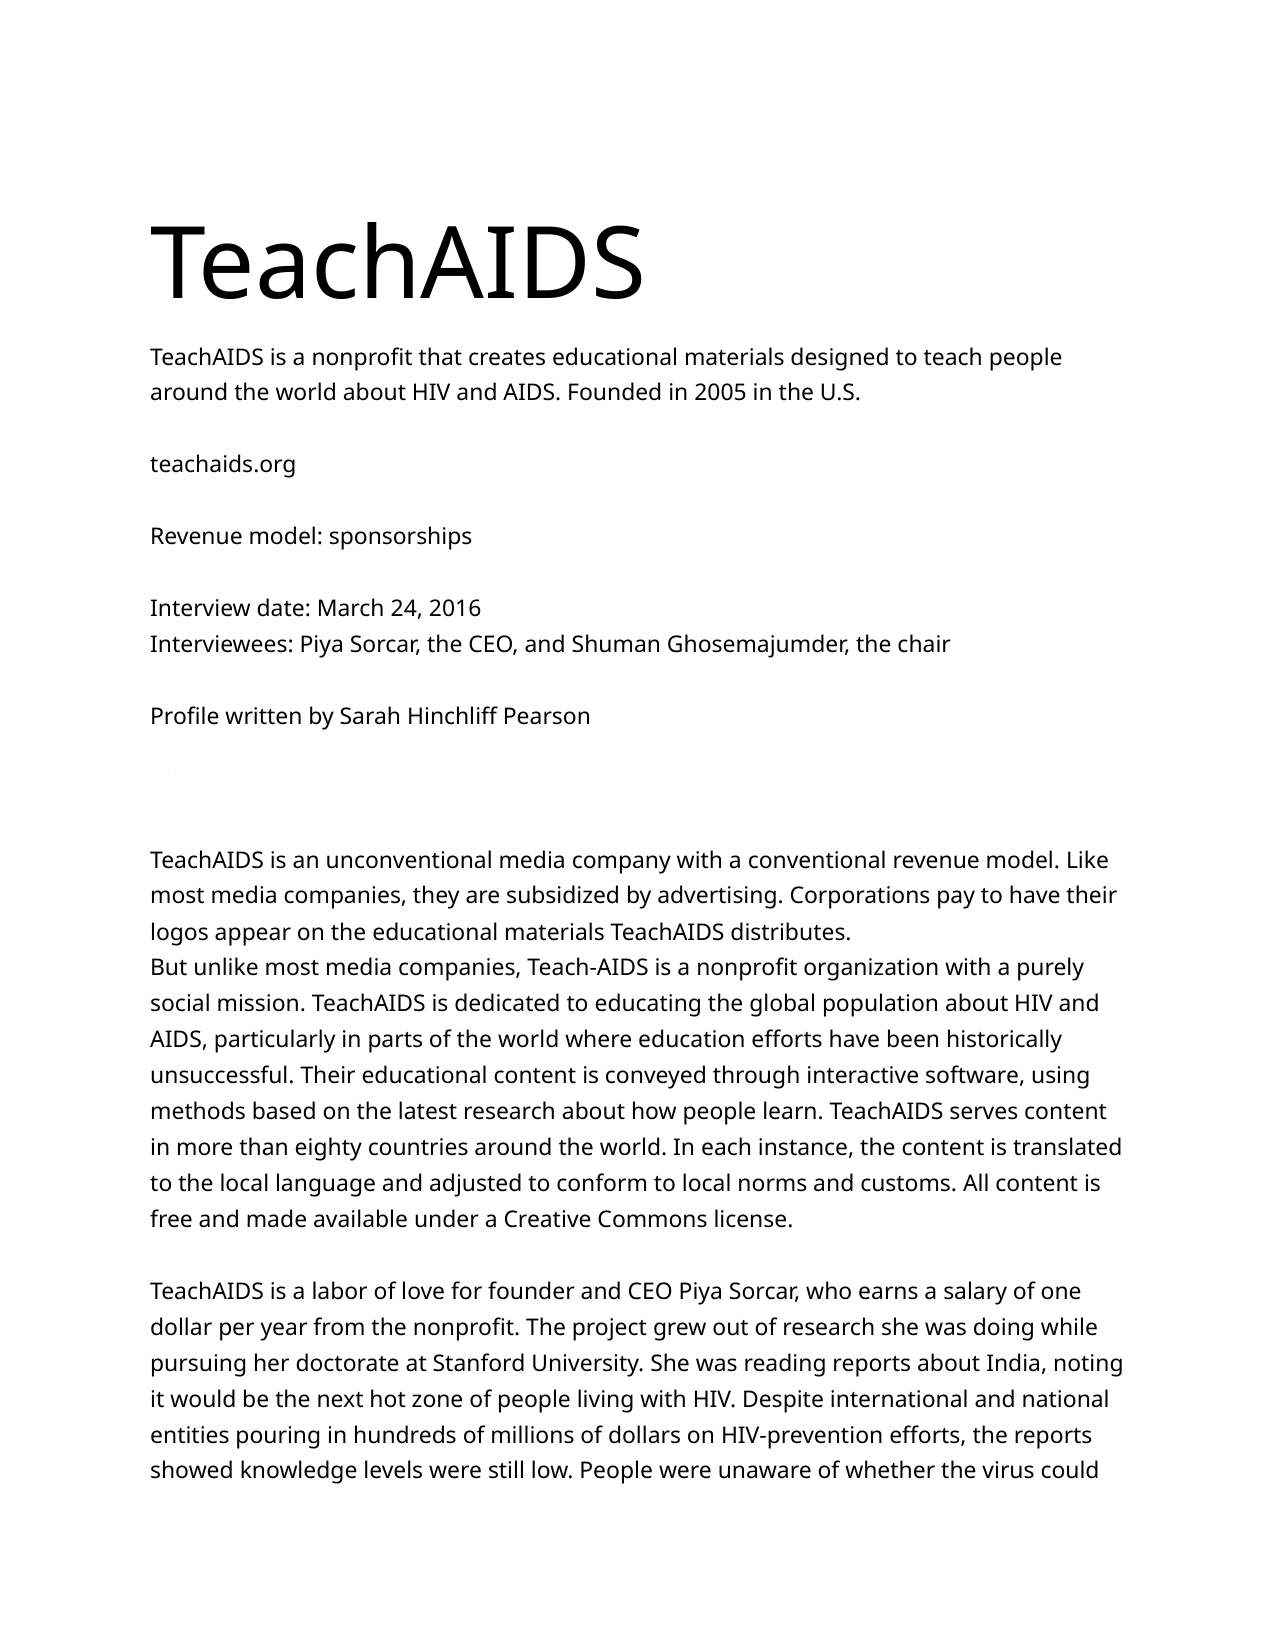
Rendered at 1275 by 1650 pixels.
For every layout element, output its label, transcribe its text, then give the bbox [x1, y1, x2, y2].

text Interviewees: Piya Sorcar, the CEO, and Shuman Ghosemajumder, the chair [150, 628, 1125, 659]
text TeachAIDS is a nonprofit that creates educational materials designed to teach people around the world about HIV and AIDS. Founded in 2005 in the U.S. [150, 340, 1125, 408]
text TeachAIDS is an unconventional media company with a conventional revenue model. Like most media companies, they are subsidized by advertising. Corporations pay to have their logos appear on the educational materials TeachAIDS distributes. [150, 843, 1125, 947]
text TeachAIDS is a labor of love for founder and CEO Piya Sorcar, who earns a salary of one dollar per year from the nonprofit. The project grew out of research she was doing while pursuing her doctorate at Stanford University. She was reading reports about India, noting it would be the next hot zone of people living with HIV. Despite international and national entities pouring in hundreds of millions of dollars on HIV-prevention efforts, the reports showed knowledge levels were still low. People were unaware of whether the virus could [150, 1275, 1125, 1486]
text teachaids.org [150, 448, 1125, 479]
text But unlike most media companies, Teach-AIDS is a nonprofit organization with a purely social mission. TeachAIDS is dedicated to educating the global population about HIV and AIDS, particularly in parts of the world where education efforts have been historically unsuccessful. Their educational content is conveyed through interactive software, using methods based on the latest research about how people learn. TeachAIDS serves content in more than eighty countries around the world. In each instance, the content is translated to the local language and adjusted to conform to local norms and customs. All content is free and made available under a Creative Commons license. [150, 951, 1125, 1234]
subtitle TeachAIDS [150, 192, 1125, 328]
text Revenue model: sponsorships [150, 520, 1125, 551]
text Interview date: March 24, 2016 [150, 592, 1125, 623]
text Profile written by Sarah Hinchliff Pearson [150, 700, 1125, 731]
